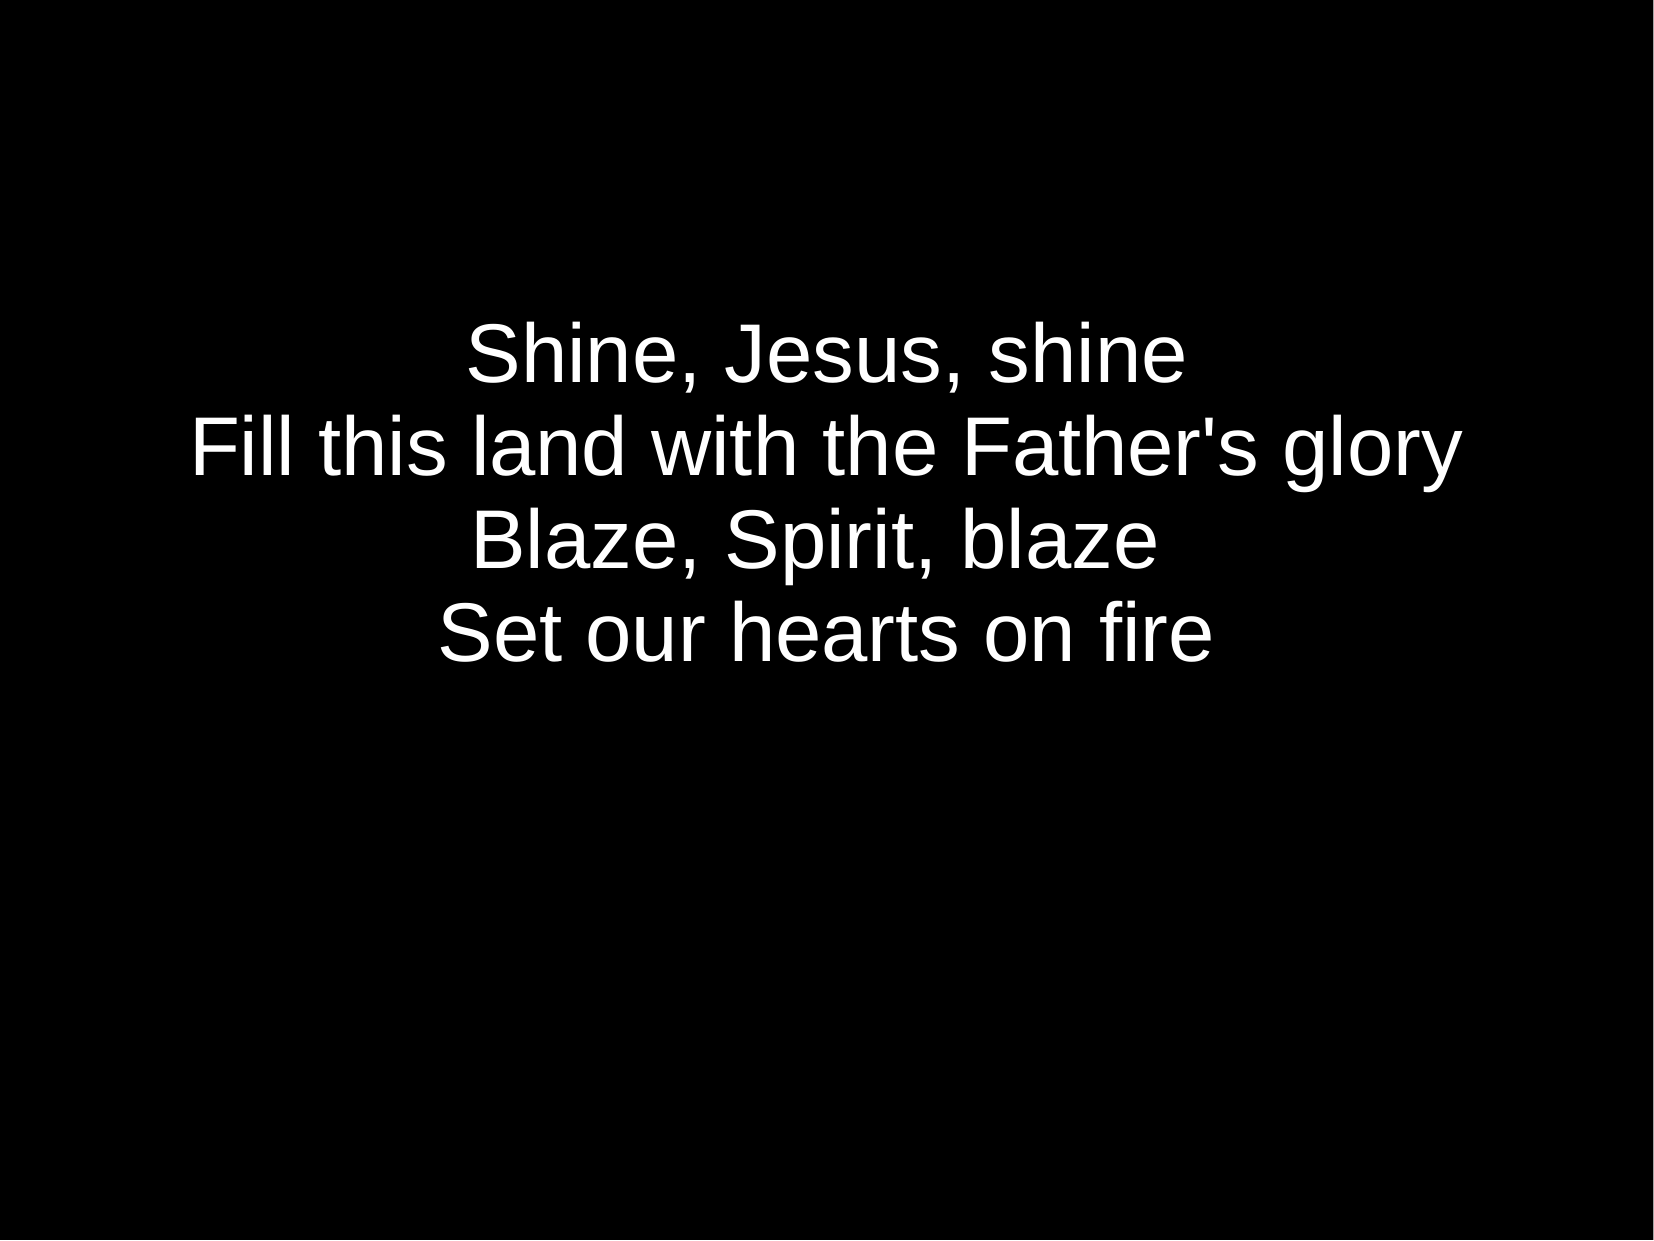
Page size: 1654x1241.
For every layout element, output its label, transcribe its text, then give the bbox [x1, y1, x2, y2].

list Shine, Jesus, shine Fill this land with the Father's glory Blaze, Spirit, blaze Set our hearts on fire [0, 307, 1654, 1027]
